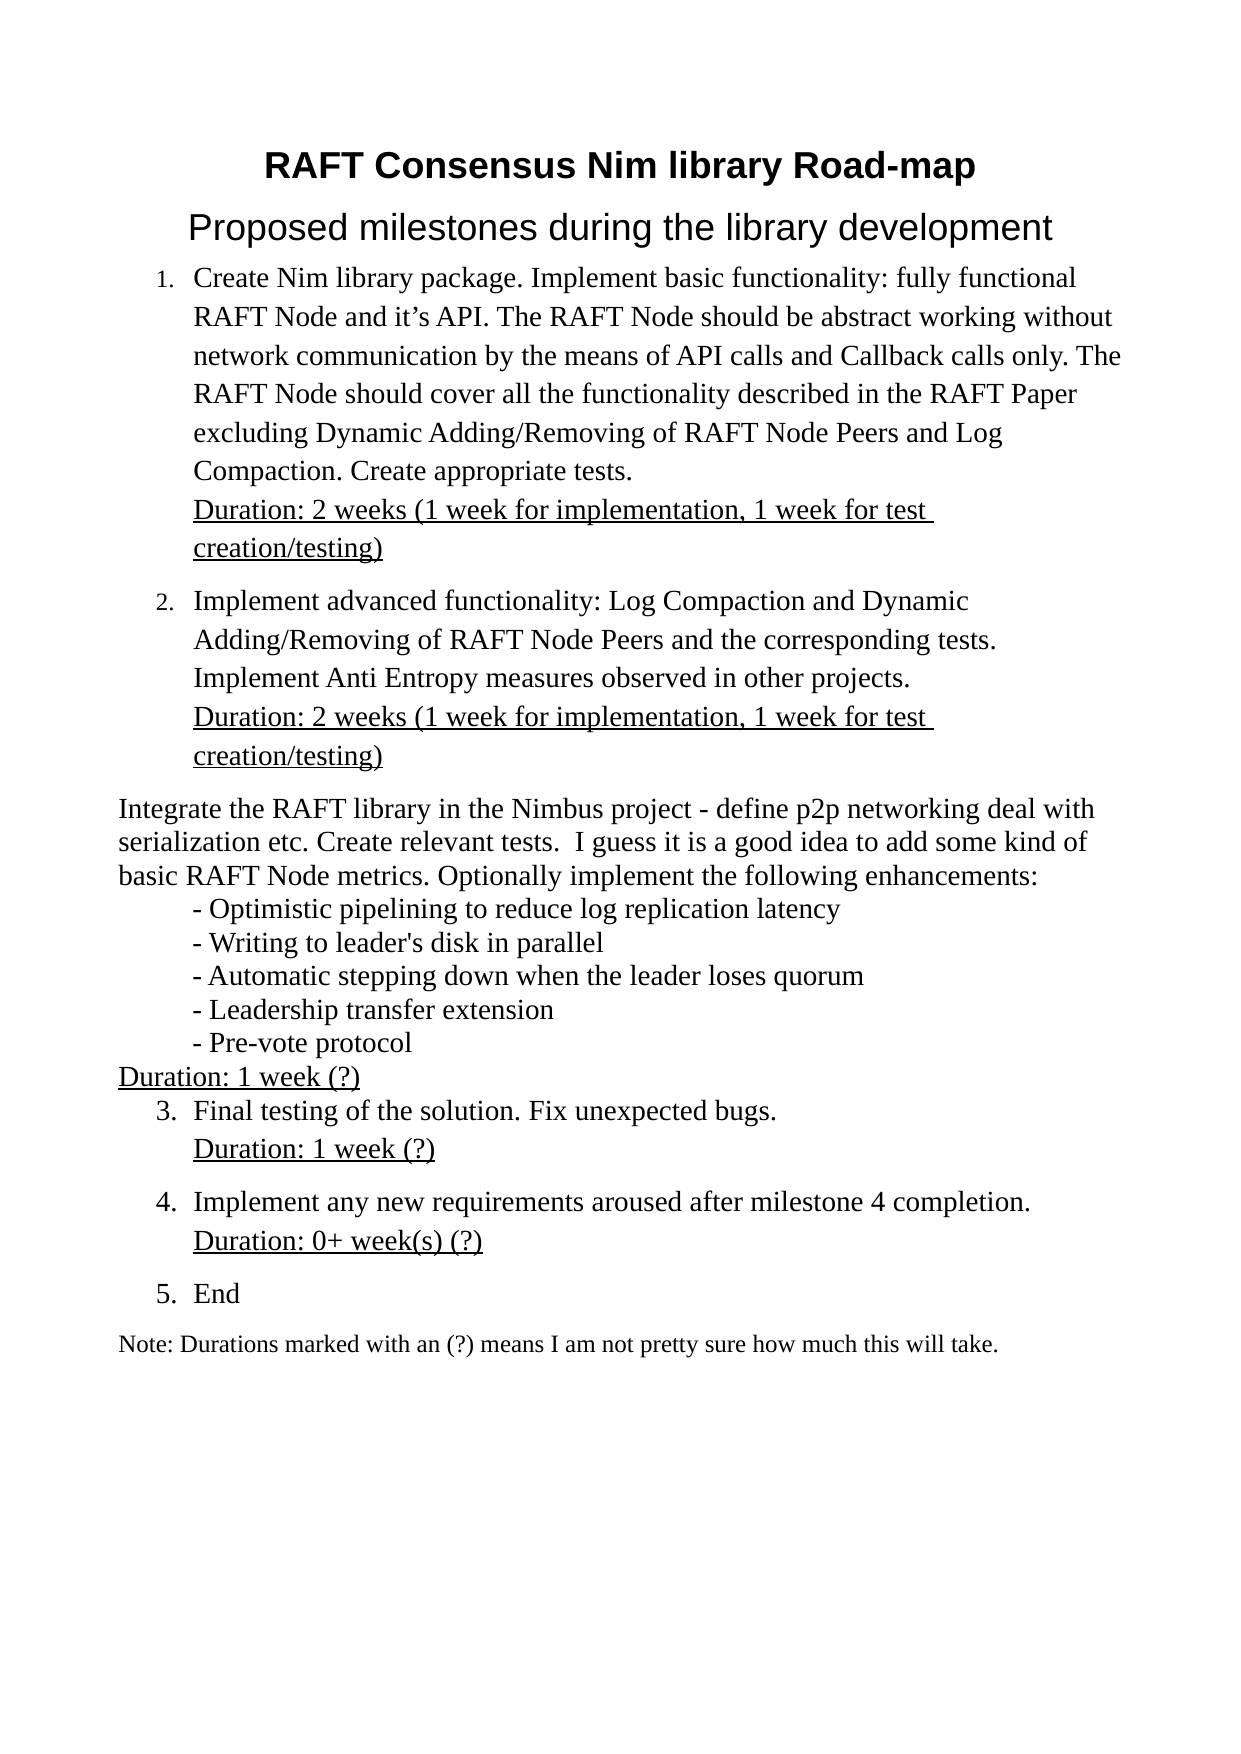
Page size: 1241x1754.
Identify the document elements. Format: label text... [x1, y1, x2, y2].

list Create Nim library package. Implement basic functionality: fully functional RAFT Node and it’s API. The RAFT Node should be abstract working without network communication by the means of API calls and Callback calls only. The RAFT Node should cover all the functionality described in the RAFT Paper excluding Dynamic Adding/Removing of RAFT Node Peers and Log Compaction. Create appropriate tests. Duration: 2 weeks (1 week for implementation, 1 week for test creation/testing) [156, 261, 1122, 564]
list End [156, 1276, 1122, 1309]
list Implement advanced functionality: Log Compaction and Dynamic Adding/Removing of RAFT Node Peers and the corresponding tests. Implement Anti Entropy measures observed in other projects. Duration: 2 weeks (1 week for implementation, 1 week for test creation/testing) [156, 583, 1122, 771]
text Integrate the RAFT library in the Nimbus project - define p2p networking deal with serialization etc. Create relevant tests. I guess it is a good idea to add some kind of basic RAFT Node metrics. Optionally implement the following enhancements: - Optimistic pipelining to reduce log replication latency - Writing to leader's disk in parallel [118, 791, 1122, 958]
subtitle RAFT Consensus Nim library Road-map [118, 143, 1122, 186]
list Implement any new requirements aroused after milestone 4 completion. Duration: 0+ week(s) (?) [156, 1184, 1122, 1256]
subtitle Proposed milestones during the library development [118, 205, 1122, 248]
text Note: Durations marked with an (?) means I am not pretty sure how much this will take. [118, 1329, 1122, 1358]
text - Automatic stepping down when the leader loses quorum - Leadership transfer extension - Pre-vote protocol Duration: 1 week (?) [118, 958, 1122, 1093]
list Final testing of the solution. Fix unexpected bugs. Duration: 1 week (?) [156, 1093, 1122, 1165]
